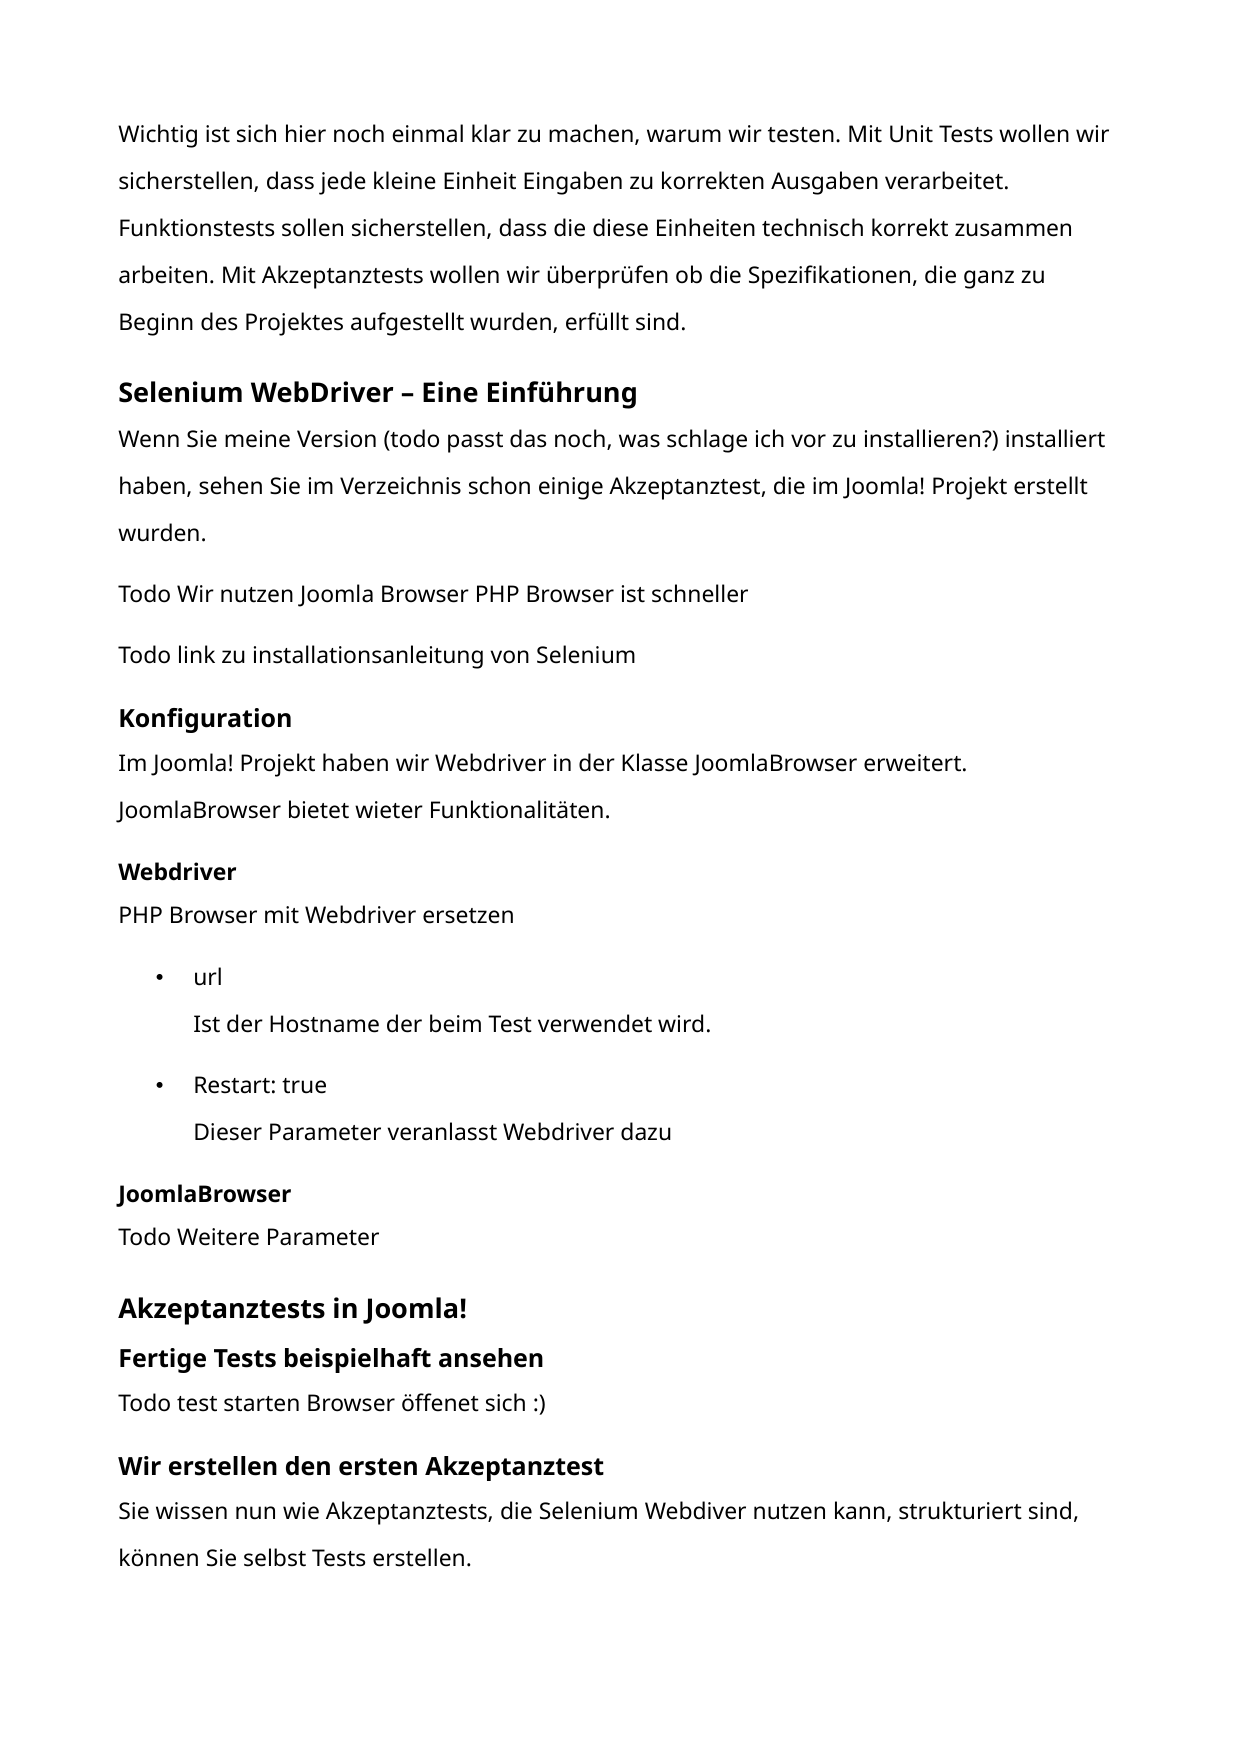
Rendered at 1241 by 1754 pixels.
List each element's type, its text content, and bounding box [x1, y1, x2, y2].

subtitle Akzeptanztests in Joomla! [118, 1289, 1122, 1326]
text Wenn Sie meine Version (todo passt das noch, was schlage ich vor zu installieren?) installiert haben, sehen Sie im Verzeichnis schon einige Akzeptanztest, die im Joomla! Projekt erstellt wurden. [118, 423, 1122, 548]
text Im Joomla! Projekt haben wir Webdriver in der Klasse JoomlaBrowser erweitert. JoomlaBrowser bietet wieter Funktionalitäten. [118, 747, 1122, 826]
subtitle Konfiguration [118, 701, 1122, 735]
subtitle Wir erstellen den ersten Akzeptanztest [118, 1448, 1122, 1483]
text Wichtig ist sich hier noch einmal klar zu machen, warum wir testen. Mit Unit Tests wollen wir sicherstellen, dass jede kleine Einheit Eingaben zu korrekten Ausgaben verarbeitet. Funktionstests sollen sicherstellen, dass die diese Einheiten technisch korrekt zusammen arbeiten. Mit Akzeptanztests wollen wir überprüfen ob die Spezifikationen, die ganz zu Beginn des Projektes aufgestellt wurden, erfüllt sind. [118, 118, 1122, 337]
text Todo Wir nutzen Joomla Browser PHP Browser ist schneller [118, 578, 1122, 609]
list Restart: true Dieser Parameter veranlasst Webdriver dazu [156, 1069, 1122, 1147]
text Todo link zu installationsanleitung von Selenium [118, 639, 1122, 671]
text Sie wissen nun wie Akzeptanztests, die Selenium Webdiver nutzen kann, strukturiert sind, können Sie selbst Tests erstellen. [118, 1495, 1122, 1573]
subtitle Fertige Tests beispielhaft ansehen [118, 1341, 1122, 1374]
subtitle Webdriver [118, 856, 1122, 887]
text Todo test starten Browser öffenet sich :) [118, 1387, 1122, 1418]
subtitle Selenium WebDriver – Eine Einführung [118, 373, 1122, 410]
text PHP Browser mit Webdriver ersetzen [118, 899, 1122, 931]
list url Ist der Hostname der beim Test verwendet wird. [156, 961, 1122, 1039]
subtitle JoomlaBrowser [118, 1178, 1122, 1209]
text Todo Weitere Parameter [118, 1221, 1122, 1253]
